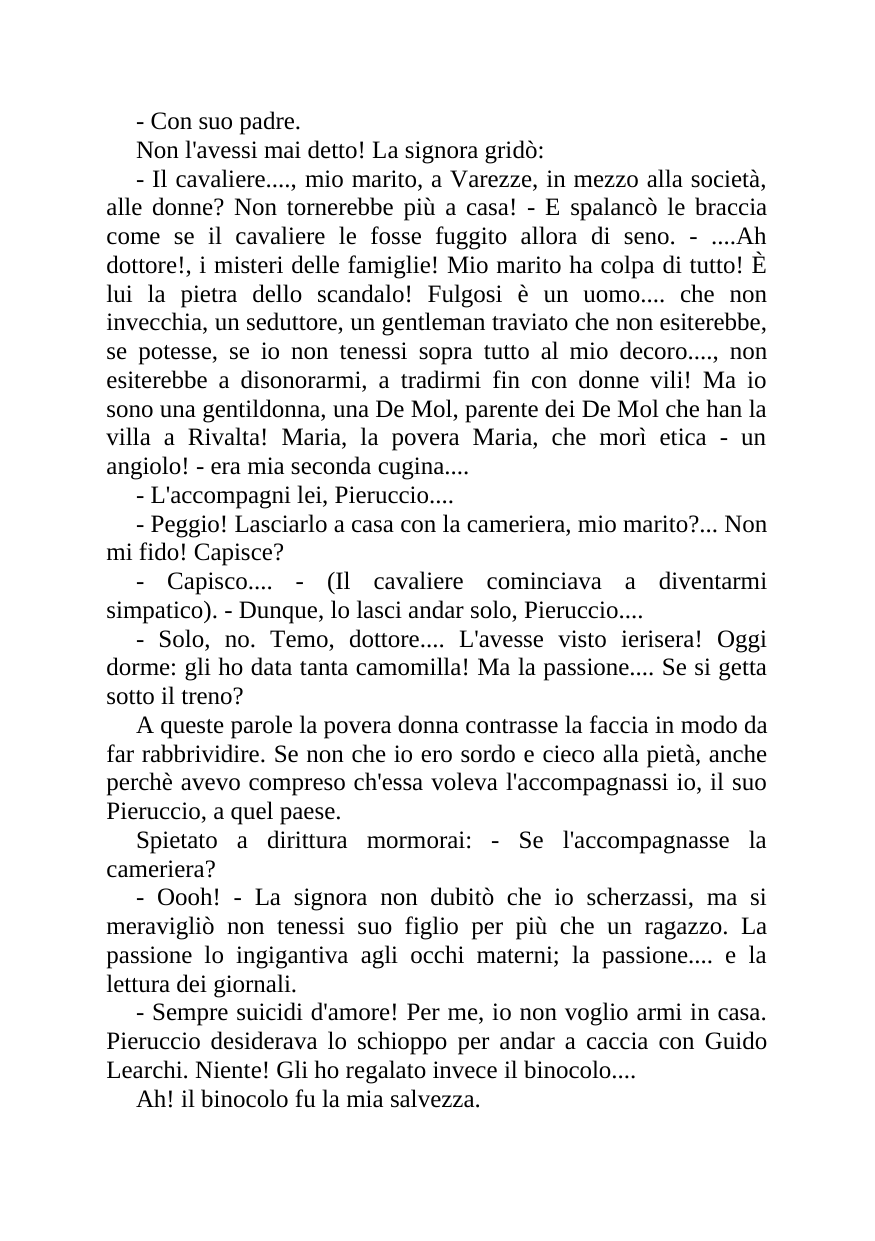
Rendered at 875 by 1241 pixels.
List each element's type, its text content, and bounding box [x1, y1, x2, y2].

text Non l'avessi mai detto! La signora gridò: [106, 135, 768, 164]
text Ah! il binocolo fu la mia salvezza. [106, 1084, 768, 1112]
text - Solo, no. Temo, dottore.... L'avesse visto ierisera! Oggi dorme: gli ho data tanta camomilla! Ma la passione.... Se si getta sotto il treno? [106, 624, 768, 710]
text - Con suo padre. [106, 106, 768, 135]
text - Il cavaliere...., mio marito, a Varezze, in mezzo alla società, alle donne? Non tornerebbe più a casa! - E spalancò le braccia come se il cavaliere le fosse fuggito allora di seno. - ....Ah dottore!, i misteri delle famiglie! Mio marito ha colpa di tutto! È lui la pietra dello scandalo! Fulgosi è un uomo.... che non invecchia, un seduttore, un gentleman traviato che non esiterebbe, se potesse, se io non tenessi sopra tutto al mio decoro...., non esiterebbe a disonorarmi, a tradirmi fin con donne vili! Ma io sono una gentildonna, una De Mol, parente dei De Mol che han la villa a Rivalta! Maria, la povera Maria, che morì etica - un angiolo! - era mia seconda cugina.... [106, 164, 768, 480]
text - Oooh! - La signora non dubitò che io scherzassi, ma si meravigliò non tenessi suo figlio per più che un ragazzo. La passione lo ingigantiva agli occhi materni; la passione.... e la lettura dei giornali. [106, 882, 768, 997]
text Spietato a dirittura mormorai: - Se l'accompagnasse la cameriera? [106, 825, 768, 882]
text - Capisco.... - (Il cavaliere cominciava a diventarmi simpatico). - Dunque, lo lasci andar solo, Pieruccio.... [106, 566, 768, 624]
text - L'accompagni lei, Pieruccio.... [106, 480, 768, 509]
text - Sempre suicidi d'amore! Per me, io non voglio armi in casa. Pieruccio desiderava lo schioppo per andar a caccia con Guido Learchi. Niente! Gli ho regalato invece il binocolo.... [106, 997, 768, 1084]
text - Peggio! Lasciarlo a casa con la cameriera, mio marito?... Non mi fido! Capisce? [106, 509, 768, 566]
text A queste parole la povera donna contrasse la faccia in modo da far rabbrividire. Se non che io ero sordo e cieco alla pietà, anche perchè avevo compreso ch'essa voleva l'accompagnassi io, il suo Pieruccio, a quel paese. [106, 710, 768, 825]
